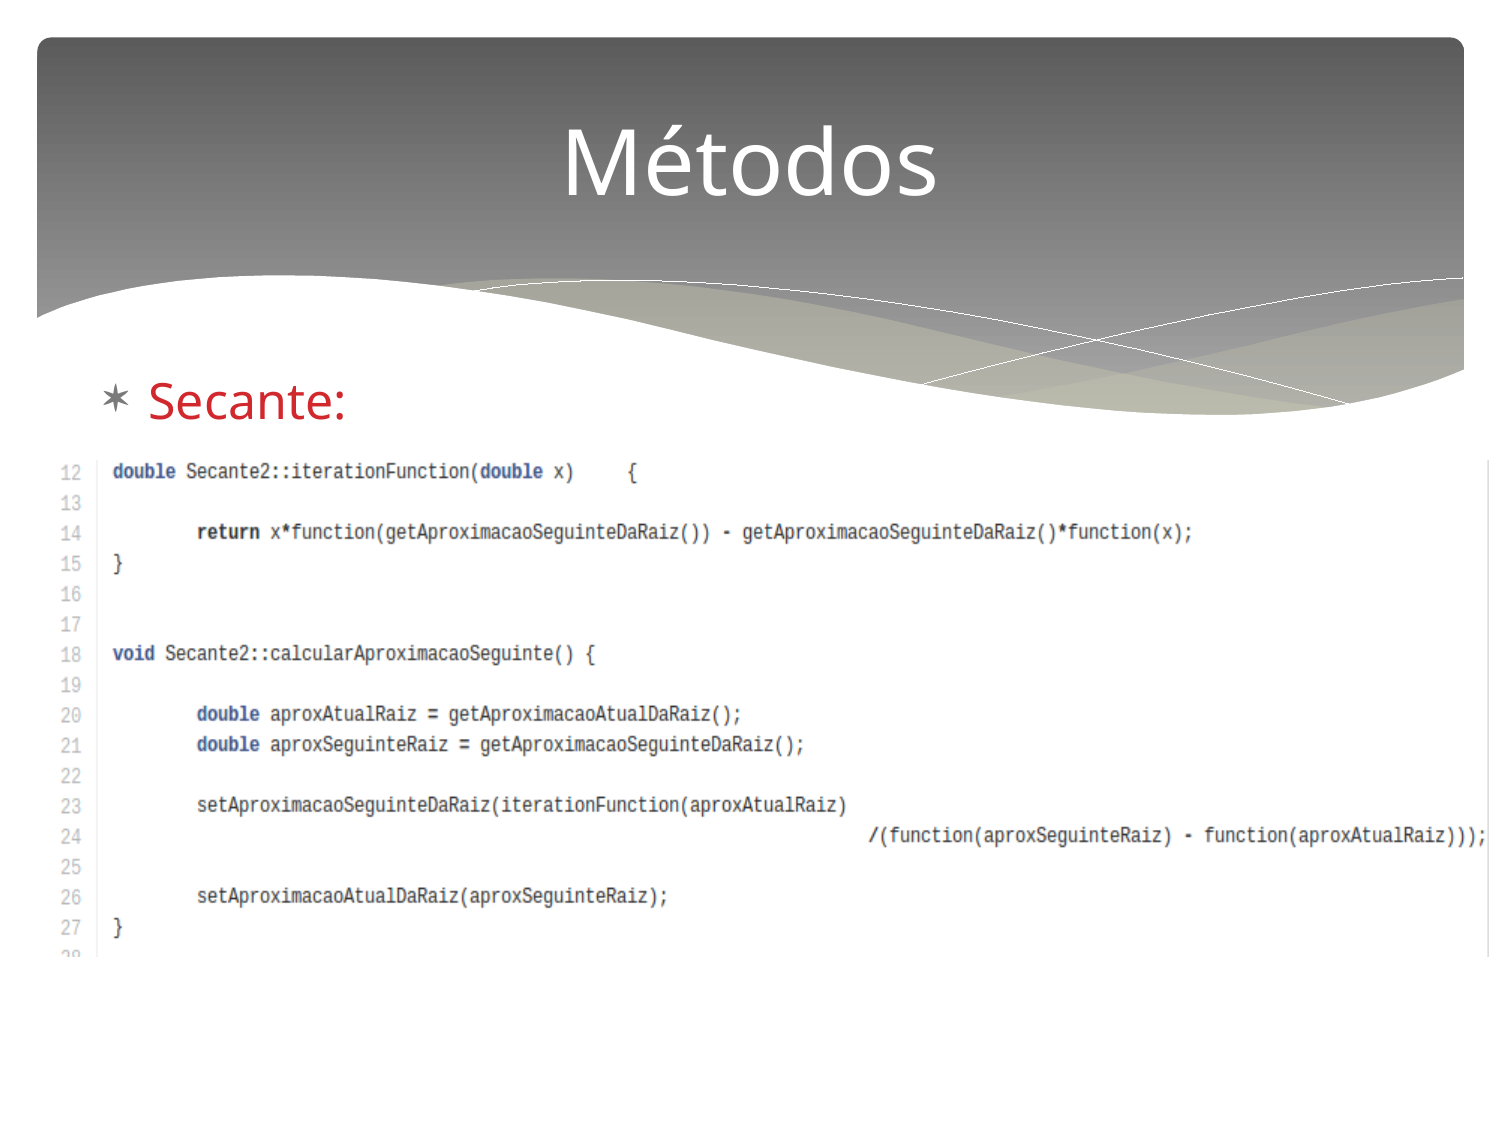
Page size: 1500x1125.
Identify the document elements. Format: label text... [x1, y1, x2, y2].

text_box Secante: [88, 361, 691, 460]
picture [47, 460, 1489, 957]
title Métodos [75, 55, 1425, 261]
